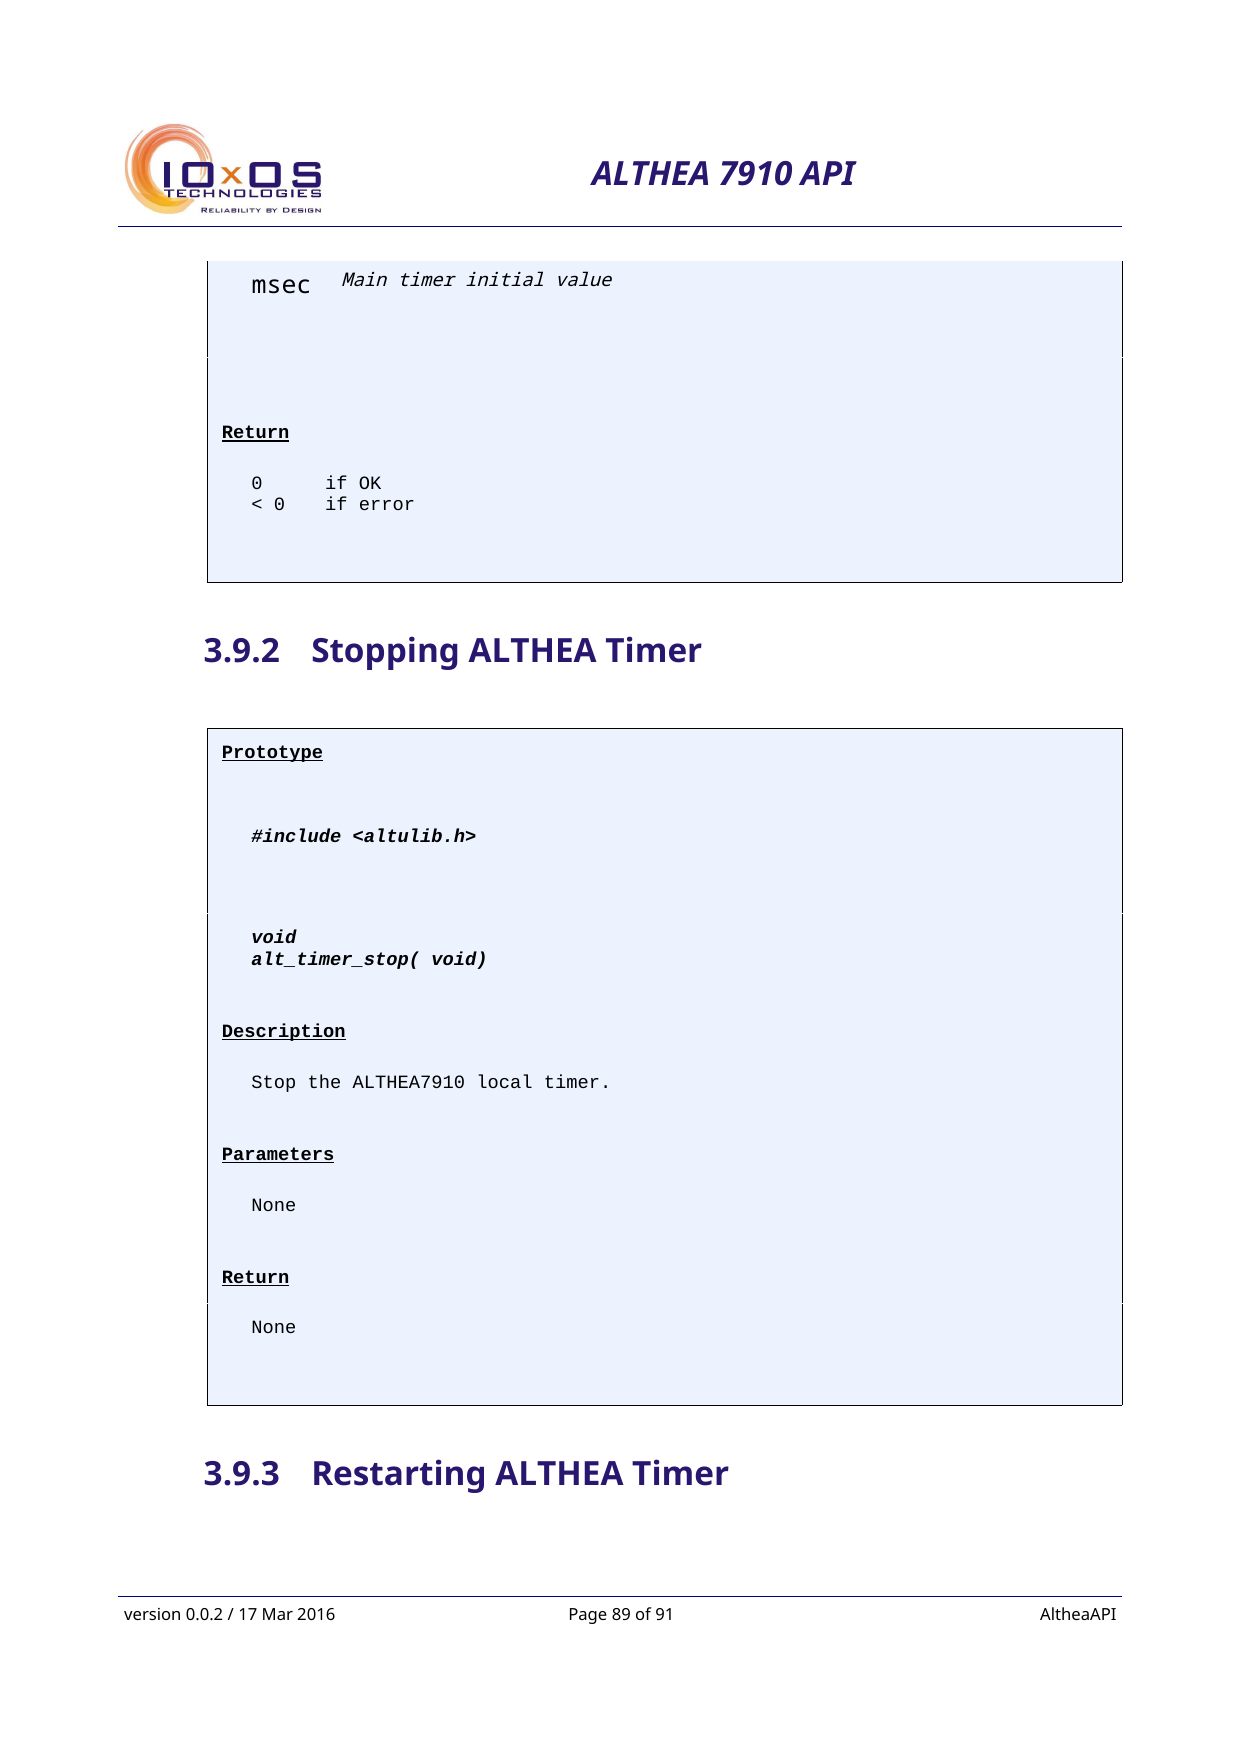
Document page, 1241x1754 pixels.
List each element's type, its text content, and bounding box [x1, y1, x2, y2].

subtitle Stopping ALTHEA Timer [195, 626, 1122, 672]
text None [208, 1303, 1122, 1354]
text #include <altulib.h> [208, 812, 1122, 863]
subtitle Description [208, 1007, 1122, 1058]
picture [123, 123, 323, 217]
text void [208, 913, 1122, 949]
text None [208, 1181, 1122, 1217]
subtitle Restarting ALTHEA Timer [195, 1449, 1122, 1495]
subtitle Parameters [208, 1130, 1122, 1181]
table_cell msec [246, 261, 335, 307]
text Prototype [208, 729, 1122, 761]
subtitle Return [208, 408, 1122, 459]
table_cell [208, 261, 246, 307]
text alt_timer_stop( void) [208, 949, 1122, 971]
text 0 if OK [208, 459, 1122, 495]
subtitle Return [208, 1253, 1122, 1303]
text < 0 if error [208, 495, 1122, 531]
text Stop the ALTHEA7910 local timer. [208, 1058, 1122, 1094]
table_cell Main timer initial value [335, 261, 1122, 307]
